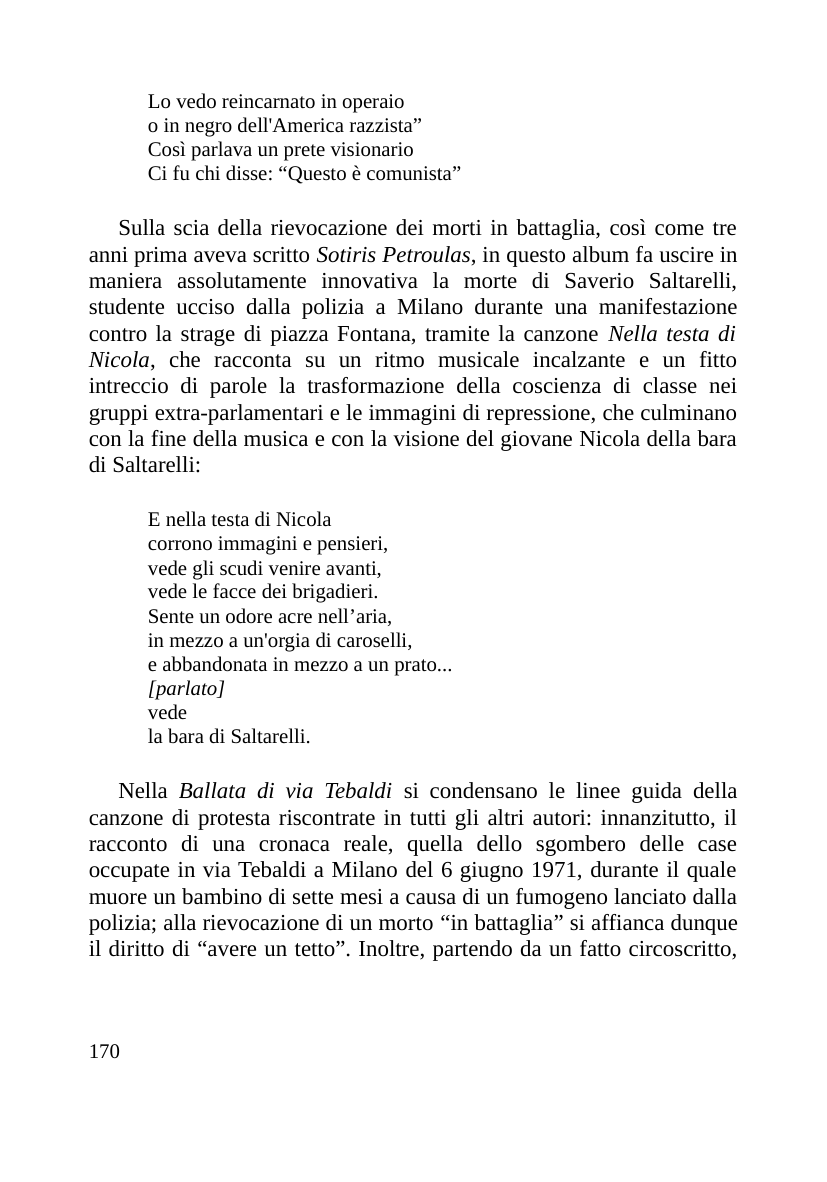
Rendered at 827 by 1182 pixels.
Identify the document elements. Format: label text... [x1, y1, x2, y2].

text Lo vedo reincarnato in operaio o in negro dell'America razzista” Così parlava un prete visionario Ci fu chi disse: “Questo è comunista” [148, 88, 679, 185]
text Nella Ballata di via Tebaldi si condensano le linee guida della canzone di protesta riscontrate in tutti gli altri autori: innanzitutto, il racconto di una cronaca reale, quella dello sgombero delle case occupate in via Tebaldi a Milano del 6 giugno 1971, durante il quale muore un bambino di sette mesi a causa di un fumogeno lanciato dalla polizia; alla rievocazione di un morto “in battaglia” si affianca dunque il diritto di “avere un tetto”. Inoltre, partendo da un fatto circoscritto, [88, 777, 738, 962]
text E nella testa di Nicola corrono immagini e pensieri, vede gli scudi venire avanti, vede le facce dei brigadieri. Sente un odore acre nell’aria, in mezzo a un'orgia di caroselli, e abbandonata in mezzo a un prato... [parlato] vede la bara di Saltarelli. [148, 507, 679, 748]
text Sulla scia della rievocazione dei morti in battaglia, così come tre anni prima aveva scritto Sotiris Petroulas, in questo album fa uscire in maniera assolutamente innovativa la morte di Saverio Saltarelli, studente ucciso dalla polizia a Milano durante una manifestazione contro la strage di piazza Fontana, tramite la canzone Nella testa di Nicola, che racconta su un ritmo musicale incalzante e un fitto intreccio di parole la trasformazione della coscienza di classe nei gruppi extra-parlamentari e le immagini di repressione, che culminano con la fine della musica e con la visione del giovane Nicola della bara di Saltarelli: [88, 214, 738, 478]
